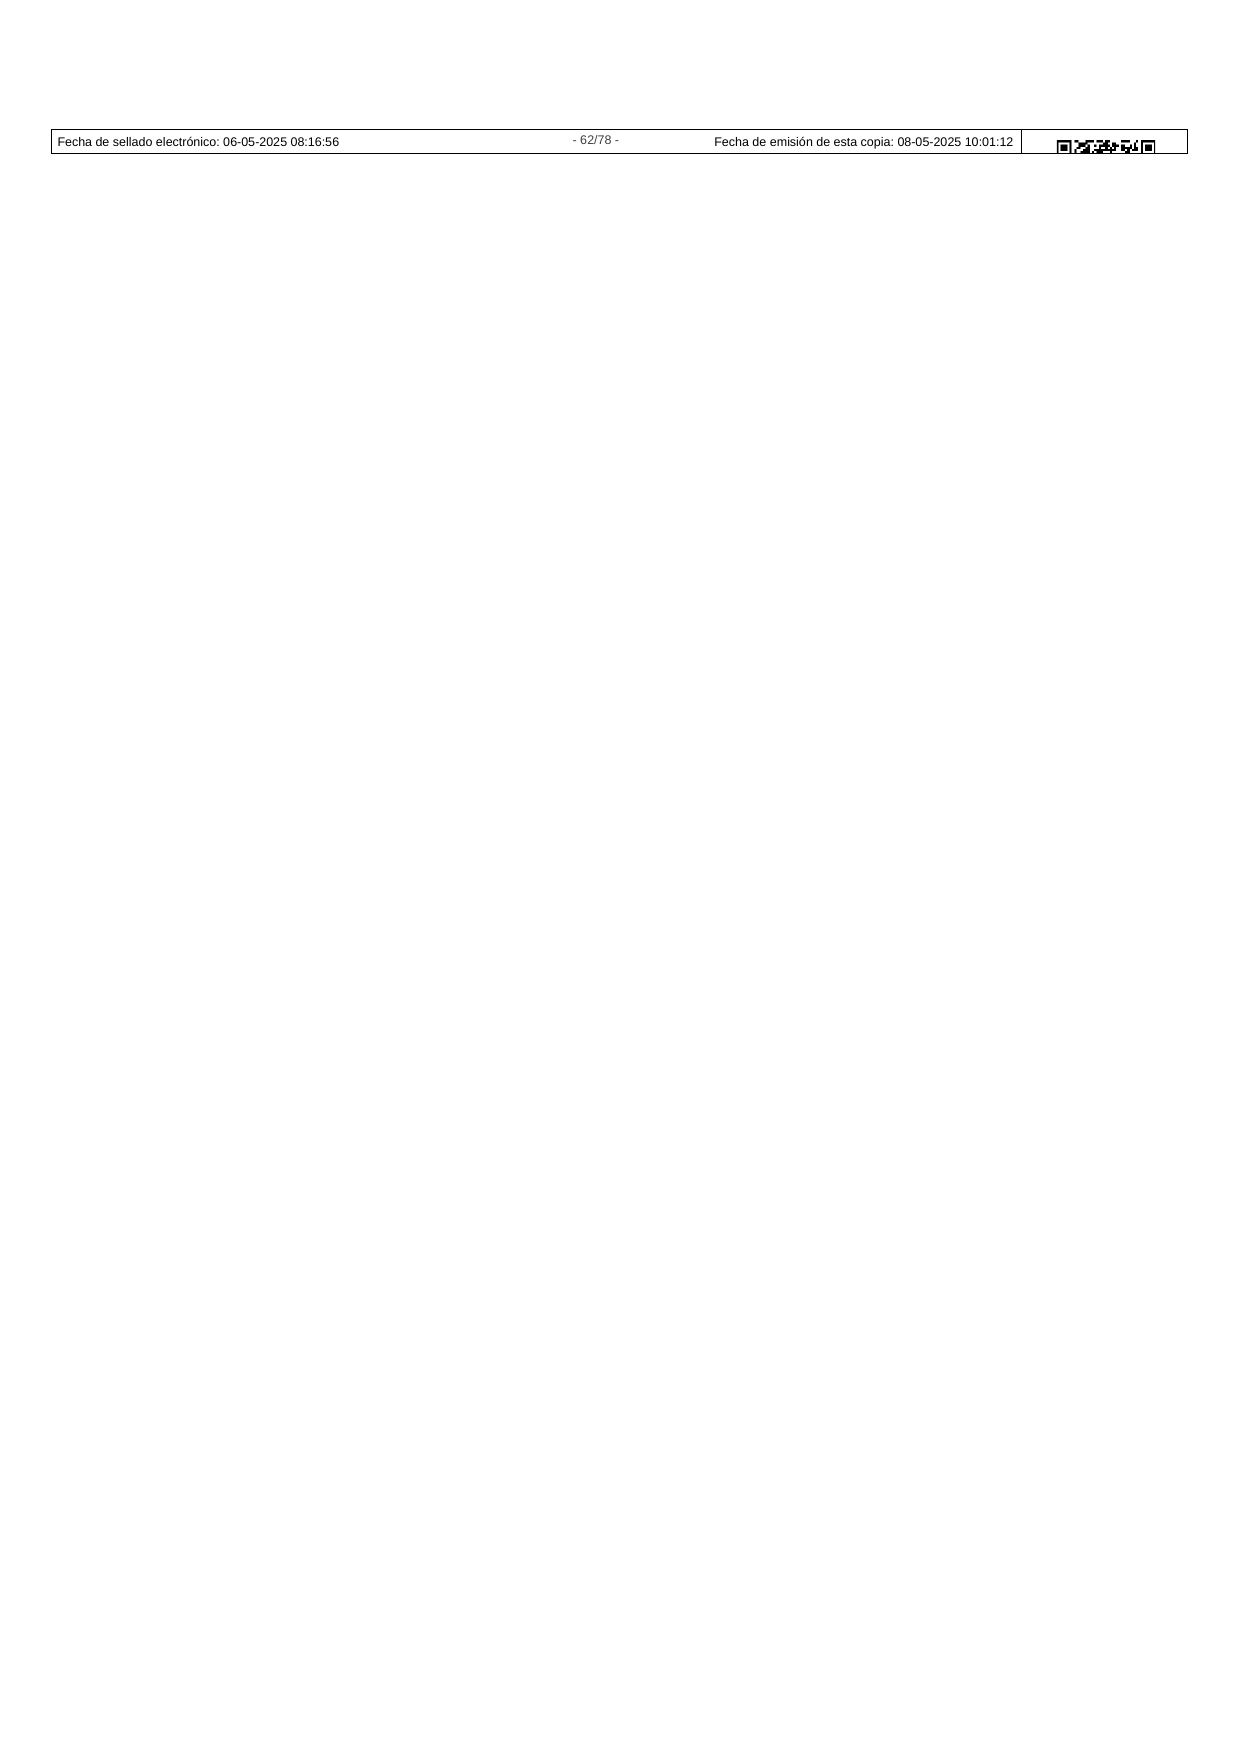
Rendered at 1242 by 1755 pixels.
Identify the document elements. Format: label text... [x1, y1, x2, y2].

table_header [1022, 130, 1187, 153]
table_cell Fecha de sellado electrónico: 06-05-2025 08:16:56 - 62/78 - Fecha de emisión de esta copia: 08-05-2025 10:01:12 [52, 130, 1021, 153]
